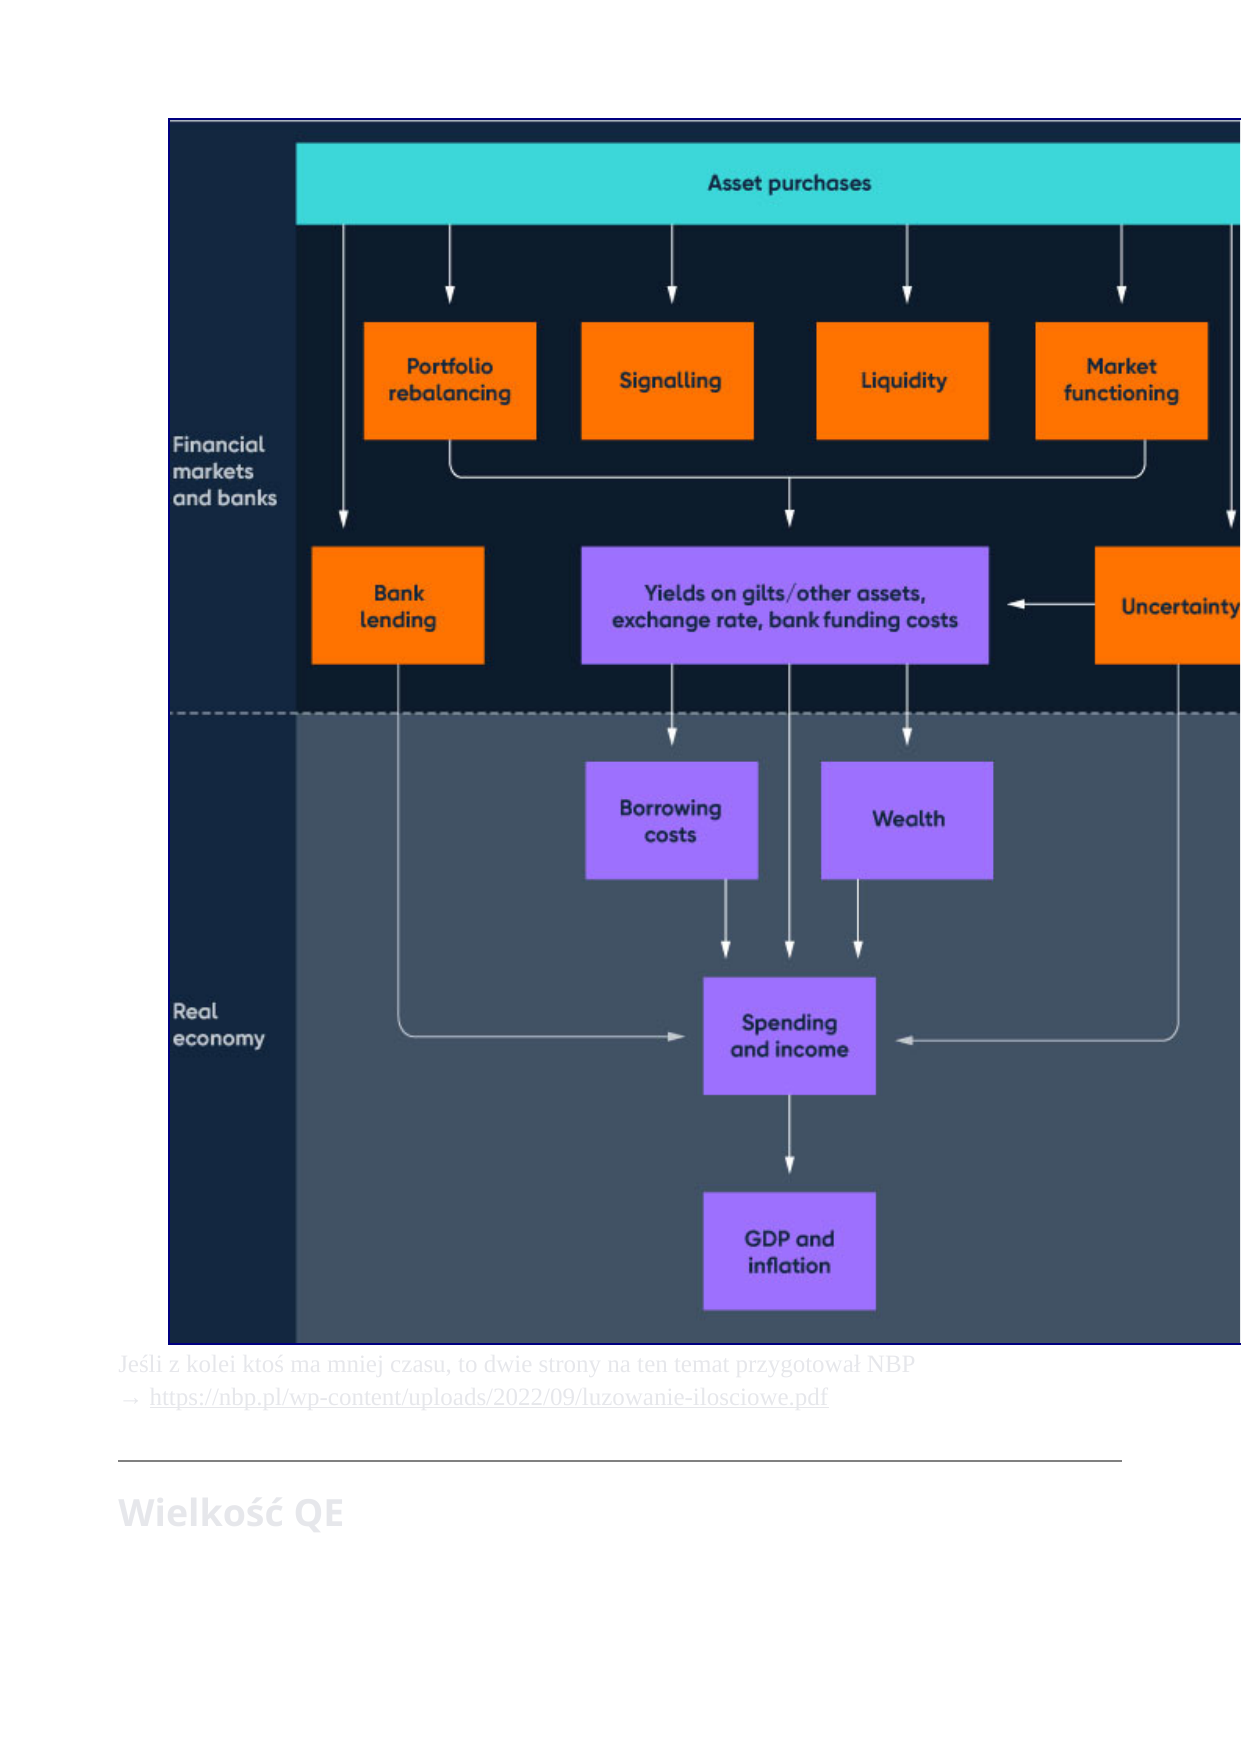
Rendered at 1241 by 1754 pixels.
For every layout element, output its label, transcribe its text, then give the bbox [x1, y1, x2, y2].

picture [170, 120, 1241, 1343]
text Jeśli z kolei ktoś ma mniej czasu, to dwie strony na ten temat przygotował NBP → https://nbp.pl/wp-content/uploads/2022/09/luzowanie-ilosciowe.pdf [118, 1349, 1122, 1411]
subtitle Wielkość QE [118, 1486, 1122, 1537]
